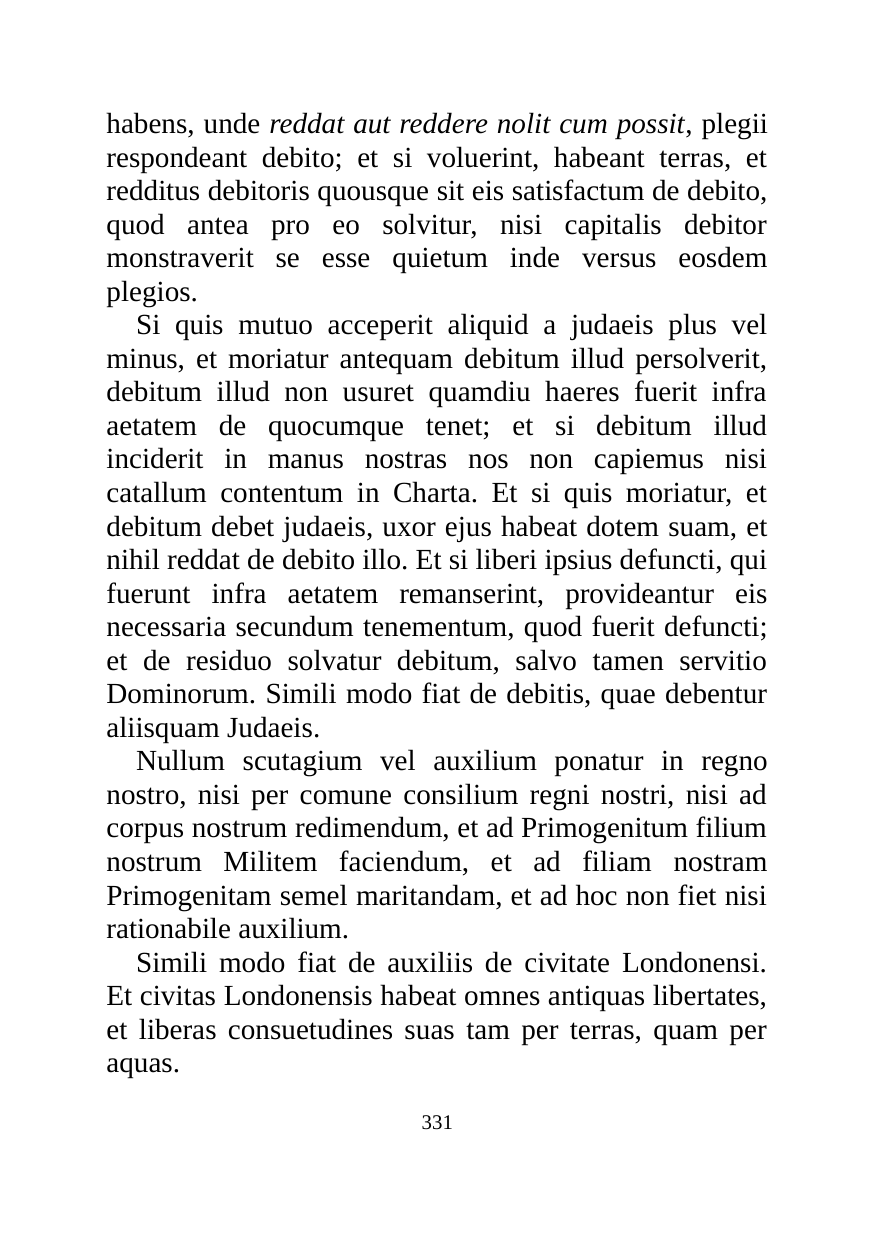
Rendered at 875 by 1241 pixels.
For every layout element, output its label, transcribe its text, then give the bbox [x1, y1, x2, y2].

text Si quis mutuo acceperit aliquid a judaeis plus vel minus, et moriatur antequam debitum illud persolverit, debitum illud non usuret quamdiu haeres fuerit infra aetatem de quocumque tenet; et si debitum illud inciderit in manus nostras nos non capiemus nisi catallum contentum in Charta. Et si quis moriatur, et debitum debet judaeis, uxor ejus habeat dotem suam, et nihil reddat de debito illo. Et si liberi ipsius defuncti, qui fuerunt infra aetatem remanserint, provideantur eis necessaria secundum tenementum, quod fuerit defuncti; et de residuo solvatur debitum, salvo tamen servitio Dominorum. Simili modo fiat de debitis, quae debentur aliisquam Judaeis. [106, 307, 768, 743]
text habens, unde reddat aut reddere nolit cum possit, plegii respondeant debito; et si voluerint, habeant terras, et redditus debitoris quousque sit eis satisfactum de debito, quod antea pro eo solvitur, nisi capitalis debitor monstraverit se esse quietum inde versus eosdem plegios. [106, 106, 768, 307]
text Nullum scutagium vel auxilium ponatur in regno nostro, nisi per comune consilium regni nostri, nisi ad corpus nostrum redimendum, et ad Primogenitum filium nostrum Militem faciendum, et ad filiam nostram Primogenitam semel maritandam, et ad hoc non fiet nisi rationabile auxilium. [106, 743, 768, 945]
text Simili modo fiat de auxiliis de civitate Londonensi. Et civitas Londonensis habeat omnes antiquas libertates, et liberas consuetudines suas tam per terras, quam per aquas. [106, 945, 768, 1079]
